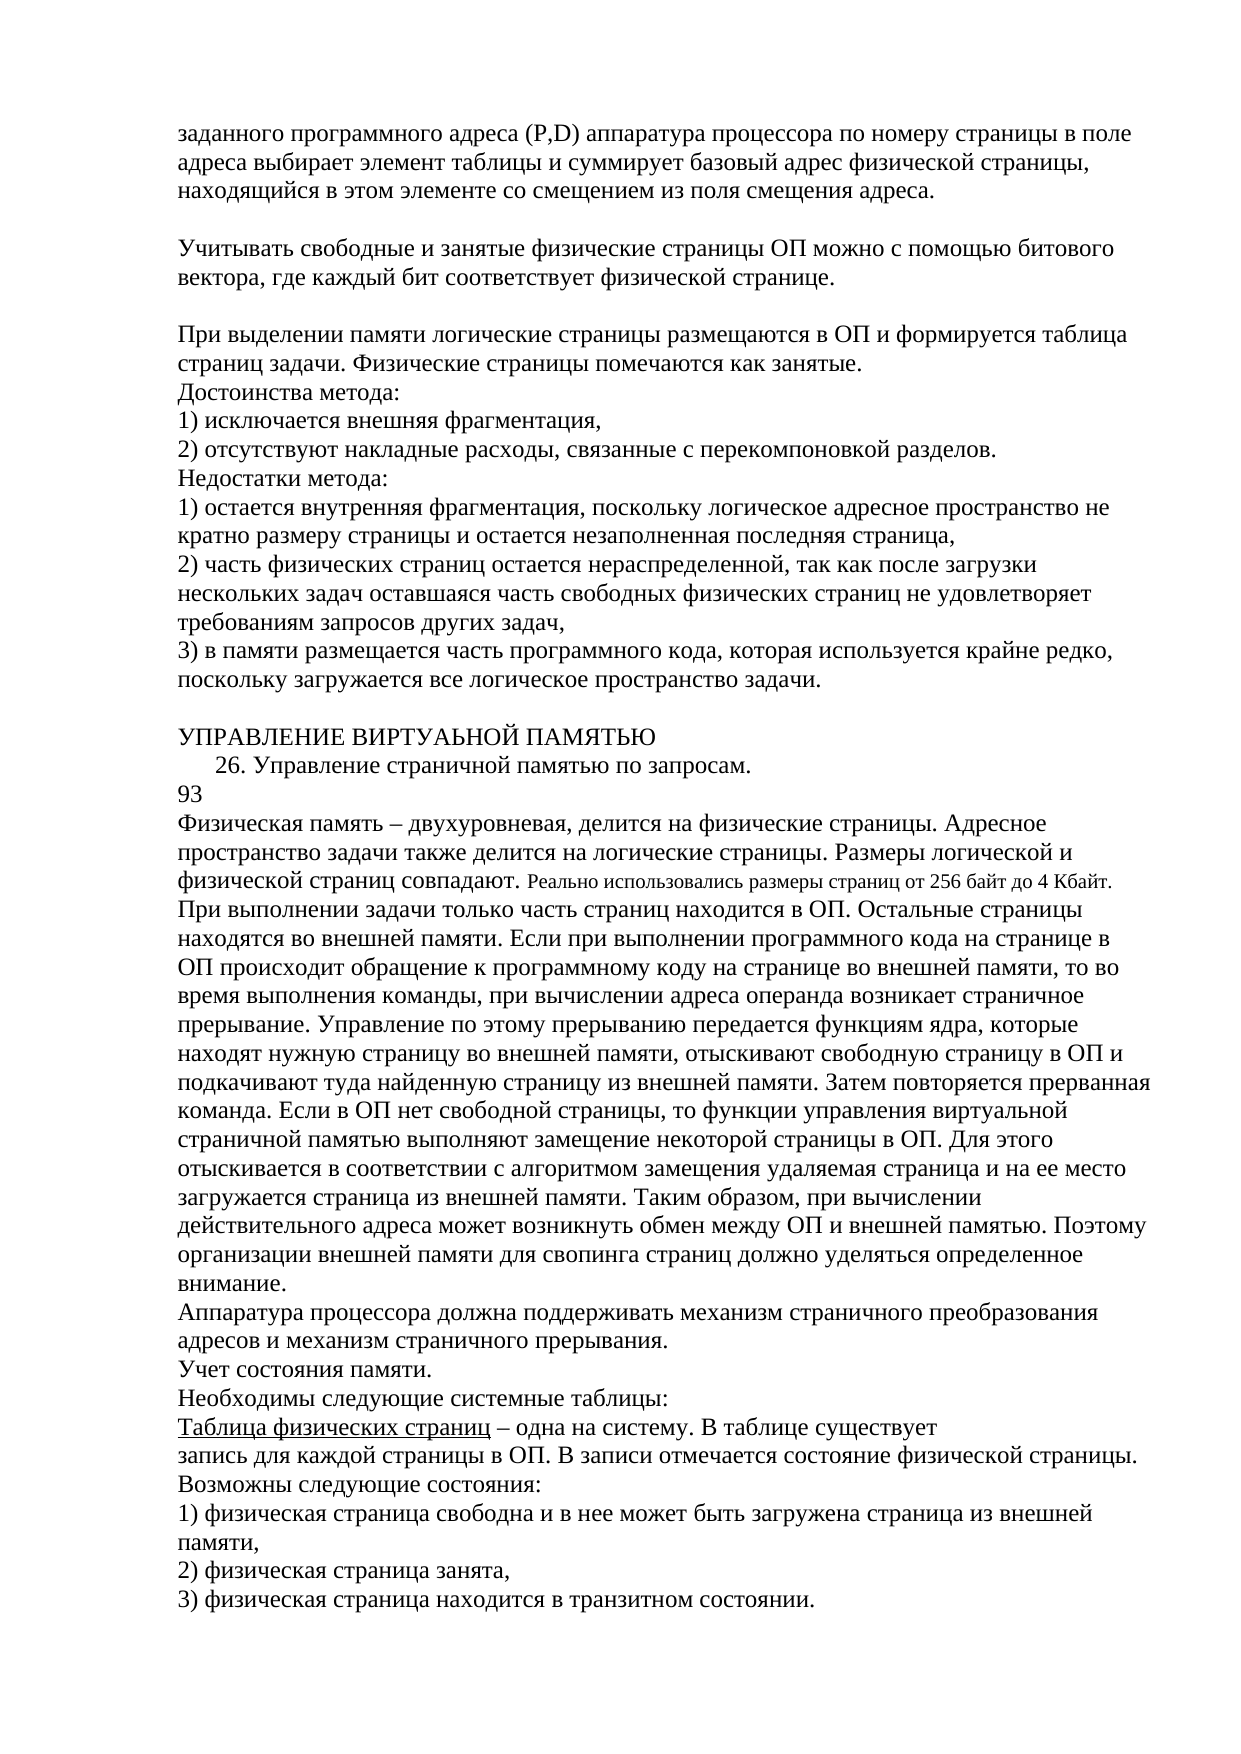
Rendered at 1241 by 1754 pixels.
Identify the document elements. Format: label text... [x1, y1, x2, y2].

text Учет состояния памяти. [177, 1354, 1152, 1383]
text Возможны следующие состояния: [177, 1469, 1152, 1498]
text УПРАВЛЕНИЕ ВИРТУАЬНОЙ ПАМЯТЬЮ [177, 722, 1152, 751]
text Учитывать свободные и занятые физические страницы ОП можно с помощью битового вектора, где каждый бит соответствует физической странице. [177, 233, 1152, 291]
text При выделении памяти логические страницы размещаются в ОП и формируется таблица страниц задачи. Физические страницы помечаются как занятые. [177, 319, 1152, 377]
text Таблица физических страниц – одна на систему. В таблице существует [177, 1412, 1152, 1441]
text Недостатки метода: [177, 463, 1152, 492]
text 1) физическая страница свободна и в нее может быть загружена страница из внешней памяти, [177, 1498, 1152, 1556]
text Аппаратура процессора должна поддерживать механизм страничного преобразования адресов и механизм страничного прерывания. [177, 1297, 1152, 1354]
text Физическая память – двухуровневая, делится на физические страницы. Адресное пространство задачи также делится на логические страницы. Размеры логической и физической страниц совпадают. Реально использовались размеры страниц от 256 байт до 4 Кбайт. При выполнении задачи только часть страниц находится в ОП. Остальные страницы находятся во внешней памяти. Если при выполнении программного кода на странице в ОП происходит обращение к программному коду на странице во внешней памяти, то во время выполнения команды, при вычислении адреса операнда возникает страничное прерывание. Управление по этому прерыванию передается функциям ядра, которые находят нужную страницу во внешней памяти, отыскивают свободную страницу в ОП и подкачивают туда найденную страницу из внешней памяти. Затем повторяется прерванная команда. Если в ОП нет свободной страницы, то функции управления виртуальной страничной памятью выполняют замещение некоторой страницы в ОП. Для этого отыскивается в соответствии с алгоритмом замещения удаляемая страница и на ее место загружается страница из внешней памяти. Таким образом, при вычислении действительного адреса может возникнуть обмен между ОП и внешней памятью. Поэтому организации внешней памяти для свопинга страниц должно уделяться определенное внимание. [177, 808, 1152, 1297]
text 2) физическая страница занята, [177, 1556, 1152, 1584]
text 93 [177, 779, 1152, 808]
text запись для каждой страницы в ОП. В записи отмечается состояние физической страницы. [177, 1441, 1152, 1469]
text 3) в памяти размещается часть программного кода, которая используется крайне редко, поскольку загружается все логическое пространство задачи. [177, 636, 1152, 693]
text 1) исключается внешняя фрагментация, [177, 406, 1152, 434]
list Управление страничной памятью по запросам. [215, 751, 1152, 779]
text 1) остается внутренняя фрагментация, поскольку логическое адресное пространство не кратно размеру страницы и остается незаполненная последняя страница, [177, 492, 1152, 549]
text 3) физическая страница находится в транзитном состоянии. [177, 1584, 1152, 1613]
text Необходимы следующие системные таблицы: [177, 1383, 1152, 1412]
text 2) отсутствуют накладные расходы, связанные с перекомпоновкой разделов. [177, 434, 1152, 463]
text Достоинства метода: [177, 377, 1152, 406]
text 2) часть физических страниц остается нераспределенной, так как после загрузки нескольких задач оставшаяся часть свободных физических страниц не удовлетворяет требованиям запросов других задач, [177, 549, 1152, 636]
text заданного программного адреса (P,D) аппаратура процессора по номеру страницы в поле адреса выбирает элемент таблицы и суммирует базовый адрес физической страницы, находящийся в этом элементе со смещением из поля смещения адреса. [177, 118, 1152, 204]
